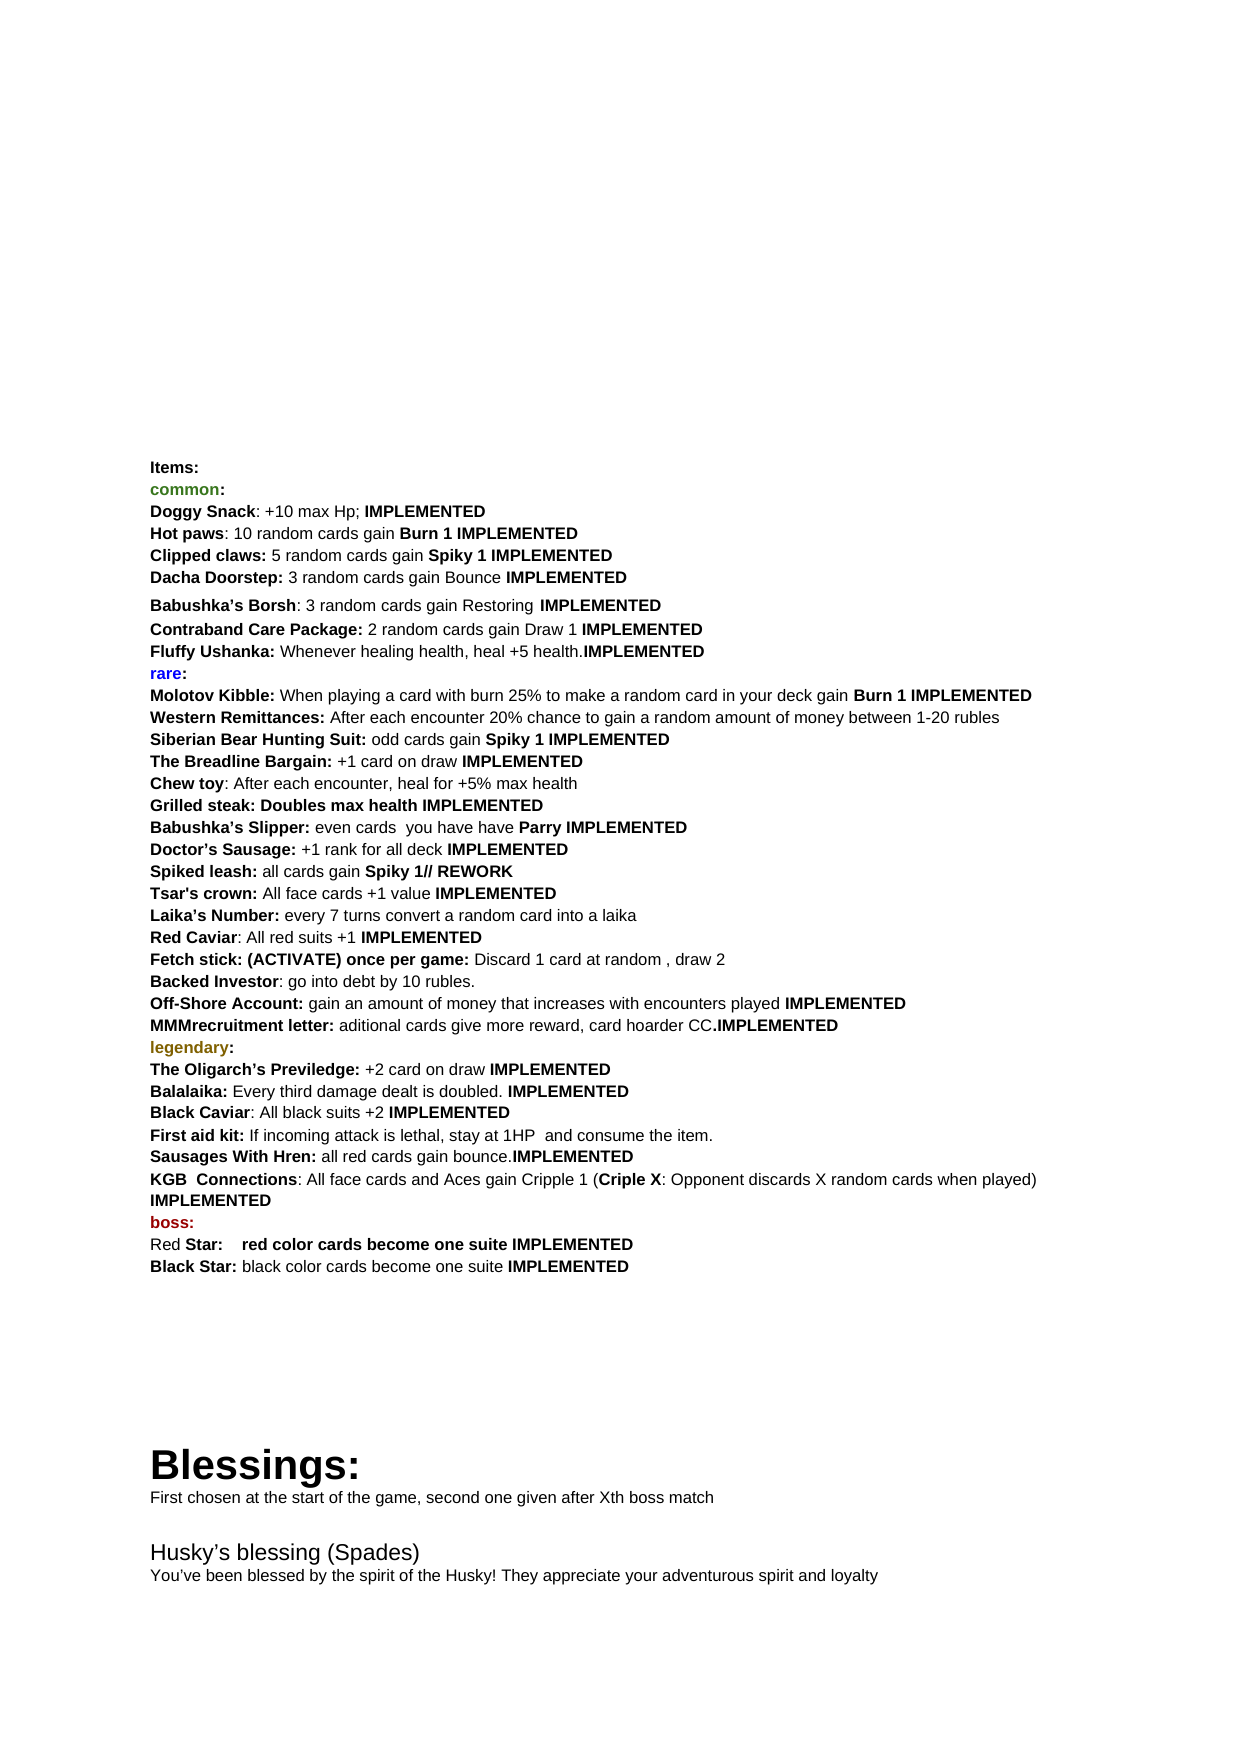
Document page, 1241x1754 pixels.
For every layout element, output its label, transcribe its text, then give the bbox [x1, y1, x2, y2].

text legendary: [150, 1037, 1090, 1057]
text Tsar's crown: All face cards +1 value IMPLEMENTED [150, 883, 1090, 903]
text Black Caviar: All black suits +2 IMPLEMENTED [150, 1103, 1090, 1122]
text You’ve been blessed by the spirit of the Husky! They appreciate your adventurous spirit and loyalty [150, 1566, 1090, 1585]
subtitle Husky’s blessing (Spades) [150, 1539, 1090, 1566]
text MMMrecruitment letter: aditional cards give more reward, card hoarder CC.IMPLEMENTED [150, 1015, 1090, 1034]
text Dacha Doorstep: 3 random cards gain Bounce IMPLEMENTED [150, 568, 1090, 587]
text Fetch stick: (ACTIVATE) once per game: Discard 1 card at random , draw 2 [150, 949, 1090, 969]
text Clipped claws: 5 random cards gain Spiky 1 IMPLEMENTED [150, 546, 1090, 565]
text rare: [150, 664, 1090, 683]
text Doctor’s Sausage: +1 rank for all deck IMPLEMENTED [150, 839, 1090, 859]
text Fluffy Ushanka: Whenever healing health, heal +5 health.IMPLEMENTED [150, 642, 1090, 661]
subtitle Blessings: [150, 1440, 1090, 1488]
text Chew toy: After each encounter, heal for +5% max health [150, 774, 1090, 793]
text KGB Connections: All face cards and Aces gain Cripple 1 (Criple X: Opponent discards X random cards when played) IMPLEMENTED [150, 1169, 1090, 1210]
text Sausages With Hren: all red cards gain bounce.IMPLEMENTED [150, 1147, 1090, 1166]
text First aid kit: If incoming attack is lethal, stay at 1HP and consume the item. [150, 1125, 1090, 1144]
text boss: [150, 1213, 1090, 1232]
text Babushka’s Slipper: even cards you have have Parry IMPLEMENTED [150, 818, 1090, 837]
text Grilled steak: Doubles max health IMPLEMENTED [150, 796, 1090, 815]
text Siberian Bear Hunting Suit: odd cards gain Spiky 1 IMPLEMENTED [150, 730, 1090, 749]
text Hot paws: 10 random cards gain Burn 1 IMPLEMENTED [150, 524, 1090, 543]
text Items: [150, 458, 1090, 477]
text Off-Shore Account: gain an amount of money that increases with encounters played IMPLEMENTED [150, 993, 1090, 1013]
text Contraband Care Package: 2 random cards gain Draw 1 IMPLEMENTED [150, 620, 1090, 639]
text Backed Investor: go into debt by 10 rubles. [150, 971, 1090, 991]
text Doggy Snack: +10 max Hp; IMPLEMENTED [150, 502, 1090, 521]
text Red Star: red color cards become one suite IMPLEMENTED [150, 1235, 1090, 1254]
text Black Star: black color cards become one suite IMPLEMENTED [150, 1257, 1090, 1276]
text Laika’s Number: every 7 turns convert a random card into a laika [150, 906, 1090, 925]
text common: [150, 480, 1090, 499]
text The Breadline Bargain: +1 card on draw IMPLEMENTED [150, 752, 1090, 771]
text Spiked leash: all cards gain Spiky 1// REWORK [150, 862, 1090, 881]
text Western Remittances: After each encounter 20% chance to gain a random amount of money between 1-20 rubles [150, 708, 1090, 727]
text First chosen at the start of the game, second one given after Xth boss match [150, 1488, 1090, 1507]
text Red Caviar: All red suits +1 IMPLEMENTED [150, 927, 1090, 947]
text Molotov Kibble: When playing a card with burn 25% to make a random card in your deck gain Burn 1 IMPLEMENTED [150, 686, 1090, 705]
text Balalaika: Every third damage dealt is doubled. IMPLEMENTED [150, 1081, 1090, 1101]
text Babushka’s Borsh: 3 random cards gain Restoring IMPLEMENTED [150, 589, 1090, 616]
text The Oligarch’s Previledge: +2 card on draw IMPLEMENTED [150, 1059, 1090, 1078]
